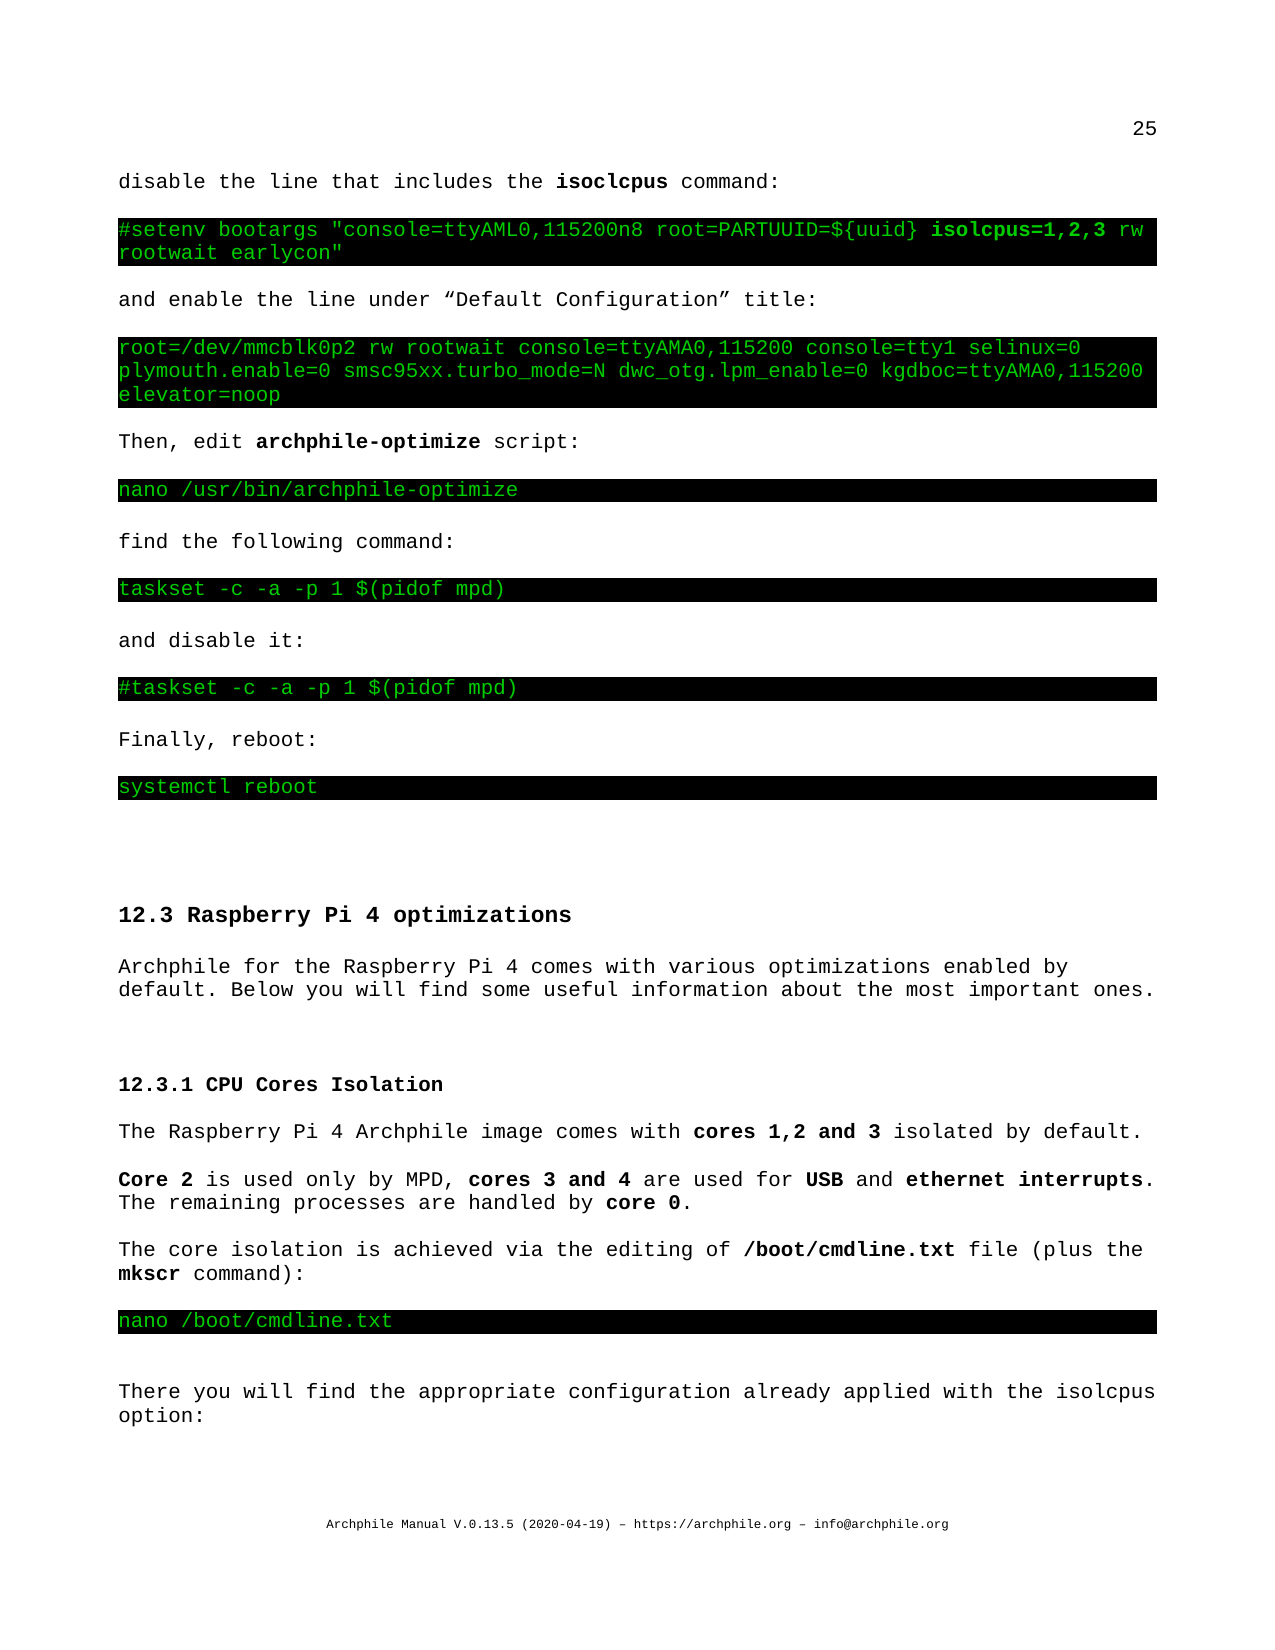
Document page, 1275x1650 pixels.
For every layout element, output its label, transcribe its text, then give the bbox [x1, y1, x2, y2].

text Archphile for the Raspberry Pi 4 comes with various optimizations enabled by default. Below you will find some useful information about the most important ones. [118, 956, 1157, 1003]
text and enable the line under “Default Configuration” title: [118, 289, 1157, 313]
text root=/dev/mmcblk0p2 rw rootwait console=ttyAMA0,115200 console=tty1 selinux=0 plymouth.enable=0 smsc95xx.turbo_mode=N dwc_otg.lpm_enable=0 kgdboc=ttyAMA0,115200 elevator=noop [118, 337, 1157, 408]
text There you will find the appropriate configuration already applied with the isolcpus option: [118, 1381, 1157, 1429]
text Then, edit archphile-optimize script: [118, 431, 1157, 455]
text #setenv bootargs "console=ttyAML0,115200n8 root=PARTUUID=${uuid} isolcpus=1,2,3 rw rootwait earlycon" [118, 218, 1157, 266]
text #taskset -c -a -p 1 $(pidof mpd) [118, 677, 1157, 701]
text The core isolation is achieved via the editing of /boot/cmdline.txt file (plus the mkscr command): [118, 1239, 1157, 1287]
text find the following command: [118, 531, 1157, 554]
text Core 2 is used only by MPD, cores 3 and 4 are used for USB and ethernet interrupts. The remaining processes are handled by core 0. [118, 1168, 1157, 1216]
text disable the line that includes the isoclcpus command: [118, 171, 1157, 195]
text and disable it: [118, 630, 1157, 653]
text 12.3.1 CPU Cores Isolation [118, 1074, 1157, 1098]
text nano /usr/bin/archphile-optimize [118, 479, 1157, 502]
text nano /boot/cmdline.txt [118, 1310, 1157, 1334]
text systemctl reboot [118, 776, 1157, 800]
text 12.3 Raspberry Pi 4 optimizations [118, 904, 1157, 930]
text taskset -c -a -p 1 $(pidof mpd) [118, 578, 1157, 602]
text The Raspberry Pi 4 Archphile image comes with cores 1,2 and 3 isolated by default. [118, 1121, 1157, 1145]
text Finally, reboot: [118, 729, 1157, 753]
